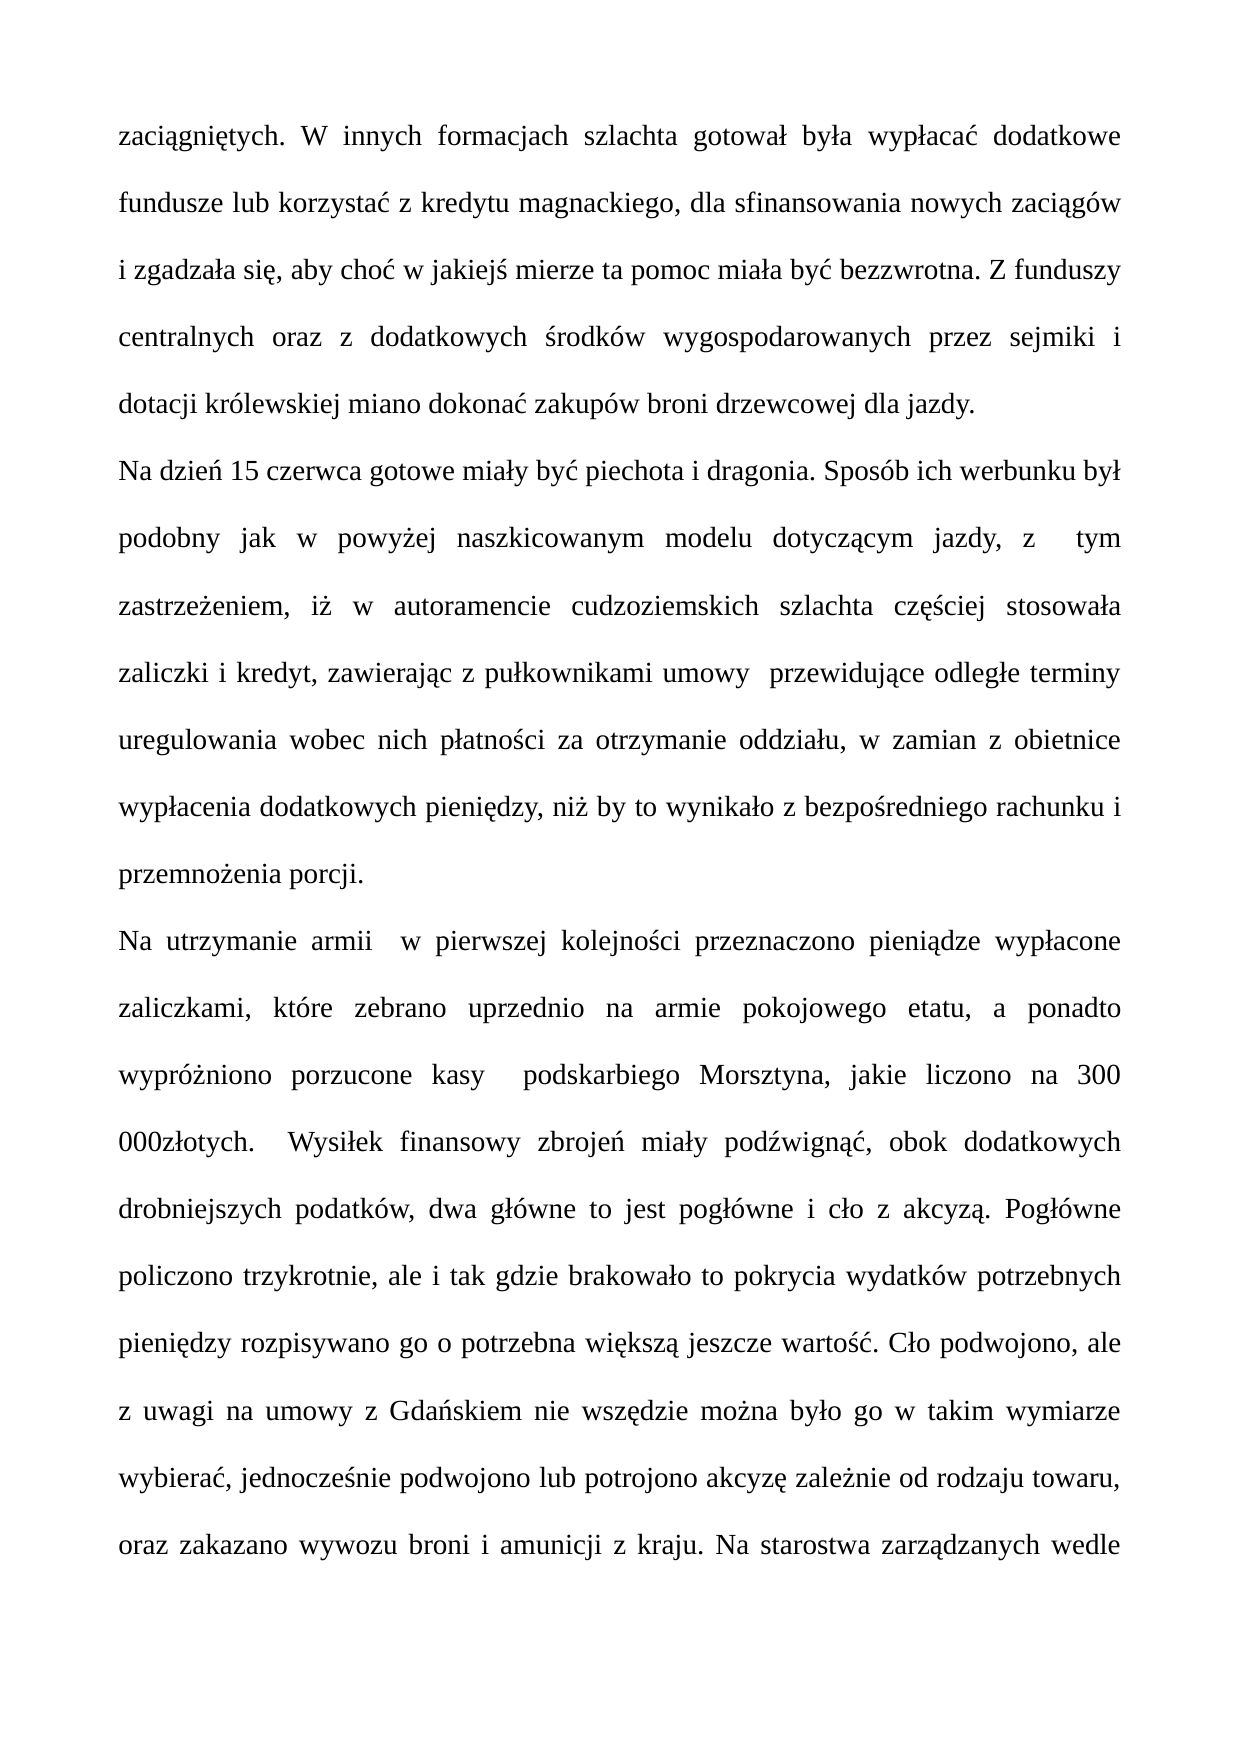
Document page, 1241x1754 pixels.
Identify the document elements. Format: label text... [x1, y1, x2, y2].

text Na dzień 15 czerwca gotowe miały być piechota i dragonia. Sposób ich werbunku był podobny jak w powyżej naszkicowanym modelu dotyczącym jazdy, z tym zastrzeżeniem, iż w autoramencie cudzoziemskich szlachta częściej stosowała zaliczki i kredyt, zawierając z pułkownikami umowy przewidujące odległe terminy uregulowania wobec nich płatności za otrzymanie oddziału, w zamian z obietnice wypłacenia dodatkowych pieniędzy, niż by to wynikało z bezpośredniego rachunku i przemnożenia porcji. [118, 453, 1122, 889]
text Na utrzymanie armii w pierwszej kolejności przeznaczono pieniądze wypłacone zaliczkami, które zebrano uprzednio na armie pokojowego etatu, a ponadto wypróżniono porzucone kasy podskarbiego Morsztyna, jakie liczono na 300 000złotych. Wysiłek finansowy zbrojeń miały podźwignąć, obok dodatkowych drobniejszych podatków, dwa główne to jest pogłówne i cło z akcyzą. Pogłówne policzono trzykrotnie, ale i tak gdzie brakowało to pokrycia wydatków potrzebnych pieniędzy rozpisywano go o potrzebna większą jeszcze wartość. Cło podwojono, ale z uwagi na umowy z Gdańskiem nie wszędzie można było go w takim wymiarze wybierać, jednocześnie podwojono lub potrojono akcyzę zależnie od rodzaju towaru, oraz zakazano wywozu broni i amunicji z kraju. Na starostwa zarządzanych wedle [118, 923, 1122, 1560]
text zaciągniętych. W innych formacjach szlachta gotował była wypłacać dodatkowe fundusze lub korzystać z kredytu magnackiego, dla sfinansowania nowych zaciągów i zgadzała się, aby choć w jakiejś mierze ta pomoc miała być bezzwrotna. Z funduszy centralnych oraz z dodatkowych środków wygospodarowanych przez sejmiki i dotacji królewskiej miano dokonać zakupów broni drzewcowej dla jazdy. [118, 118, 1122, 420]
